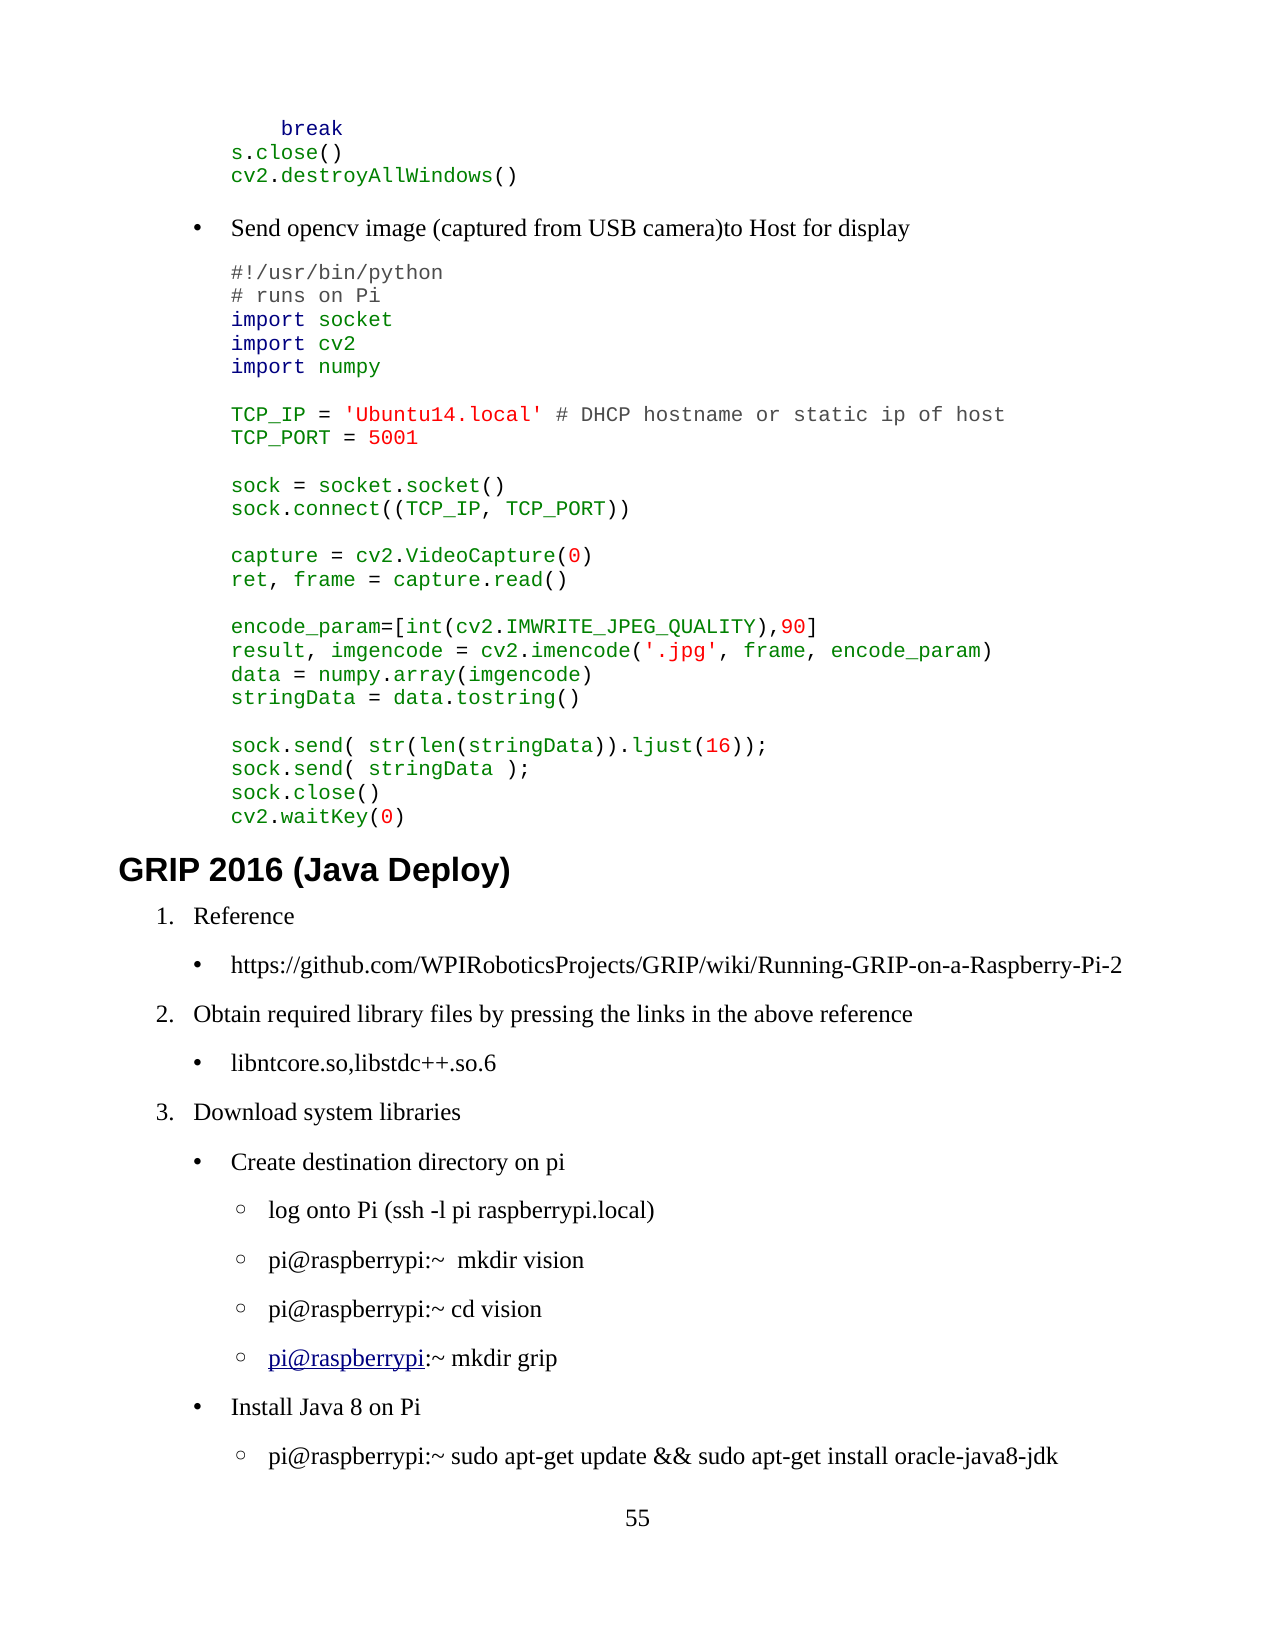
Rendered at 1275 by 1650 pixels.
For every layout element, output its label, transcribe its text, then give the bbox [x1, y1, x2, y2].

text # runs on Pi [231, 285, 1157, 309]
text import cv2 [231, 333, 1157, 356]
text TCP_IP = 'Ubuntu14.local' # DHCP hostname or static ip of host [231, 404, 1157, 427]
text s.close() [231, 142, 1157, 165]
text import numpy [231, 356, 1157, 380]
list pi@raspberrypi:~ sudo apt-get update && sudo apt-get install oracle-java8-jdk [231, 1441, 1157, 1470]
text import socket [231, 309, 1157, 333]
subtitle GRIP 2016 (Java Deploy) [118, 850, 1157, 889]
text sock.close() [231, 782, 1157, 806]
list Send opencv image (captured from USB camera)to Host for display [193, 213, 1157, 241]
text ret, frame = capture.read() [231, 569, 1157, 593]
text cv2.waitKey(0) [231, 806, 1157, 829]
list Reference [156, 901, 1157, 930]
list Download system libraries [156, 1097, 1157, 1126]
text encode_param=[int(cv2.IMWRITE_JPEG_QUALITY),90] [231, 616, 1157, 640]
list pi@raspberrypi:~ mkdir grip [231, 1343, 1157, 1372]
list pi@raspberrypi:~ mkdir vision [231, 1245, 1157, 1273]
text break [231, 118, 1157, 142]
text #!/usr/bin/python [231, 262, 1157, 285]
text cv2.destroyAllWindows() [231, 165, 1157, 189]
list Install Java 8 on Pi [193, 1392, 1157, 1421]
list libntcore.so,libstdc++.so.6 [193, 1048, 1157, 1077]
list Create destination directory on pi [193, 1147, 1157, 1175]
text sock.send( str(len(stringData)).ljust(16)); [231, 735, 1157, 758]
text sock.send( stringData ); [231, 758, 1157, 782]
text result, imgencode = cv2.imencode('.jpg', frame, encode_param) [231, 640, 1157, 664]
text TCP_PORT = 5001 [231, 427, 1157, 451]
text sock.connect((TCP_IP, TCP_PORT)) [231, 498, 1157, 522]
list Obtain required library files by pressing the links in the above reference [156, 999, 1157, 1028]
text capture = cv2.VideoCapture(0) [231, 546, 1157, 569]
list pi@raspberrypi:~ cd vision [231, 1294, 1157, 1322]
list log onto Pi (ssh -l pi raspberrypi.local) [231, 1196, 1157, 1224]
list https://github.com/WPIRoboticsProjects/GRIP/wiki/Running-GRIP-on-a-Raspberry-Pi-2 [193, 950, 1157, 979]
text sock = socket.socket() [231, 474, 1157, 498]
text stringData = data.tostring() [231, 687, 1157, 711]
text data = numpy.array(imgencode) [231, 664, 1157, 687]
